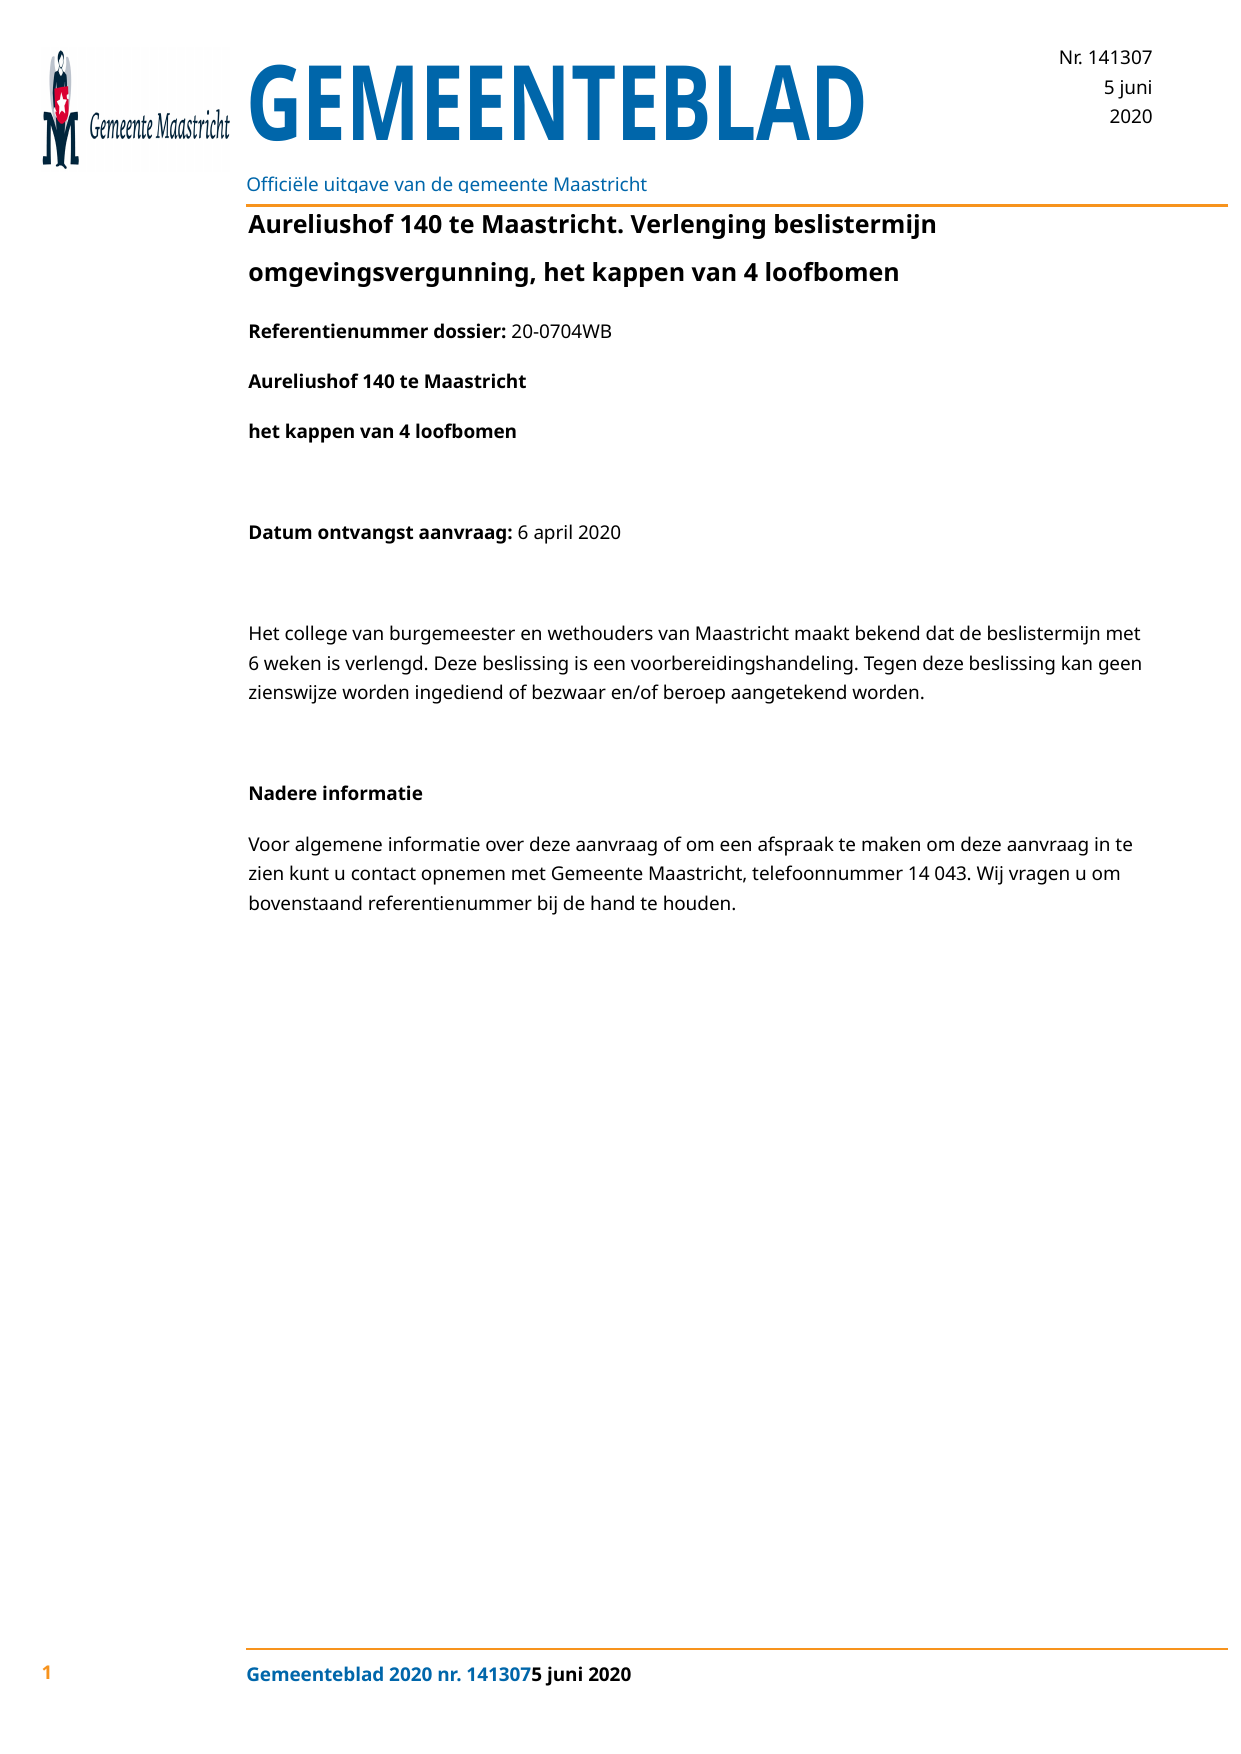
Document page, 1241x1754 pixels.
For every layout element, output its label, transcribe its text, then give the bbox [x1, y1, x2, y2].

text Voor algemene informatie over deze aanvraag of om een afspraak te maken om deze aanvraag in te zien kunt u contact opnemen met Gemeente Maastricht, telefoonnummer 14 043. Wij vragen u om bovenstaand referentienummer bij de hand te houden. [248, 831, 1152, 916]
picture [41, 47, 231, 172]
text Referentienummer dossier: 20-0704WB [248, 318, 1152, 344]
text het kappen van 4 loofbomen [248, 419, 1152, 444]
text Het college van burgemeester en wethouders van Maastricht maakt bekend dat de beslistermijn met 6 weken is verlengd. Deze beslissing is een voorbereidingshandeling. Tegen deze beslissing kan geen zienswijze worden ingediend of bezwaar en/of beroep aangetekend worden. [248, 620, 1152, 705]
text Nadere informatie [248, 780, 1152, 806]
text Aureliushof 140 te Maastricht. Verlenging beslistermijn omgevingsvergunning, het kappen van 4 loofbomen [248, 207, 1152, 288]
text Aureliushof 140 te Maastricht [248, 368, 1152, 394]
text Datum ontvangst aanvraag: 6 april 2020 [248, 519, 1152, 545]
